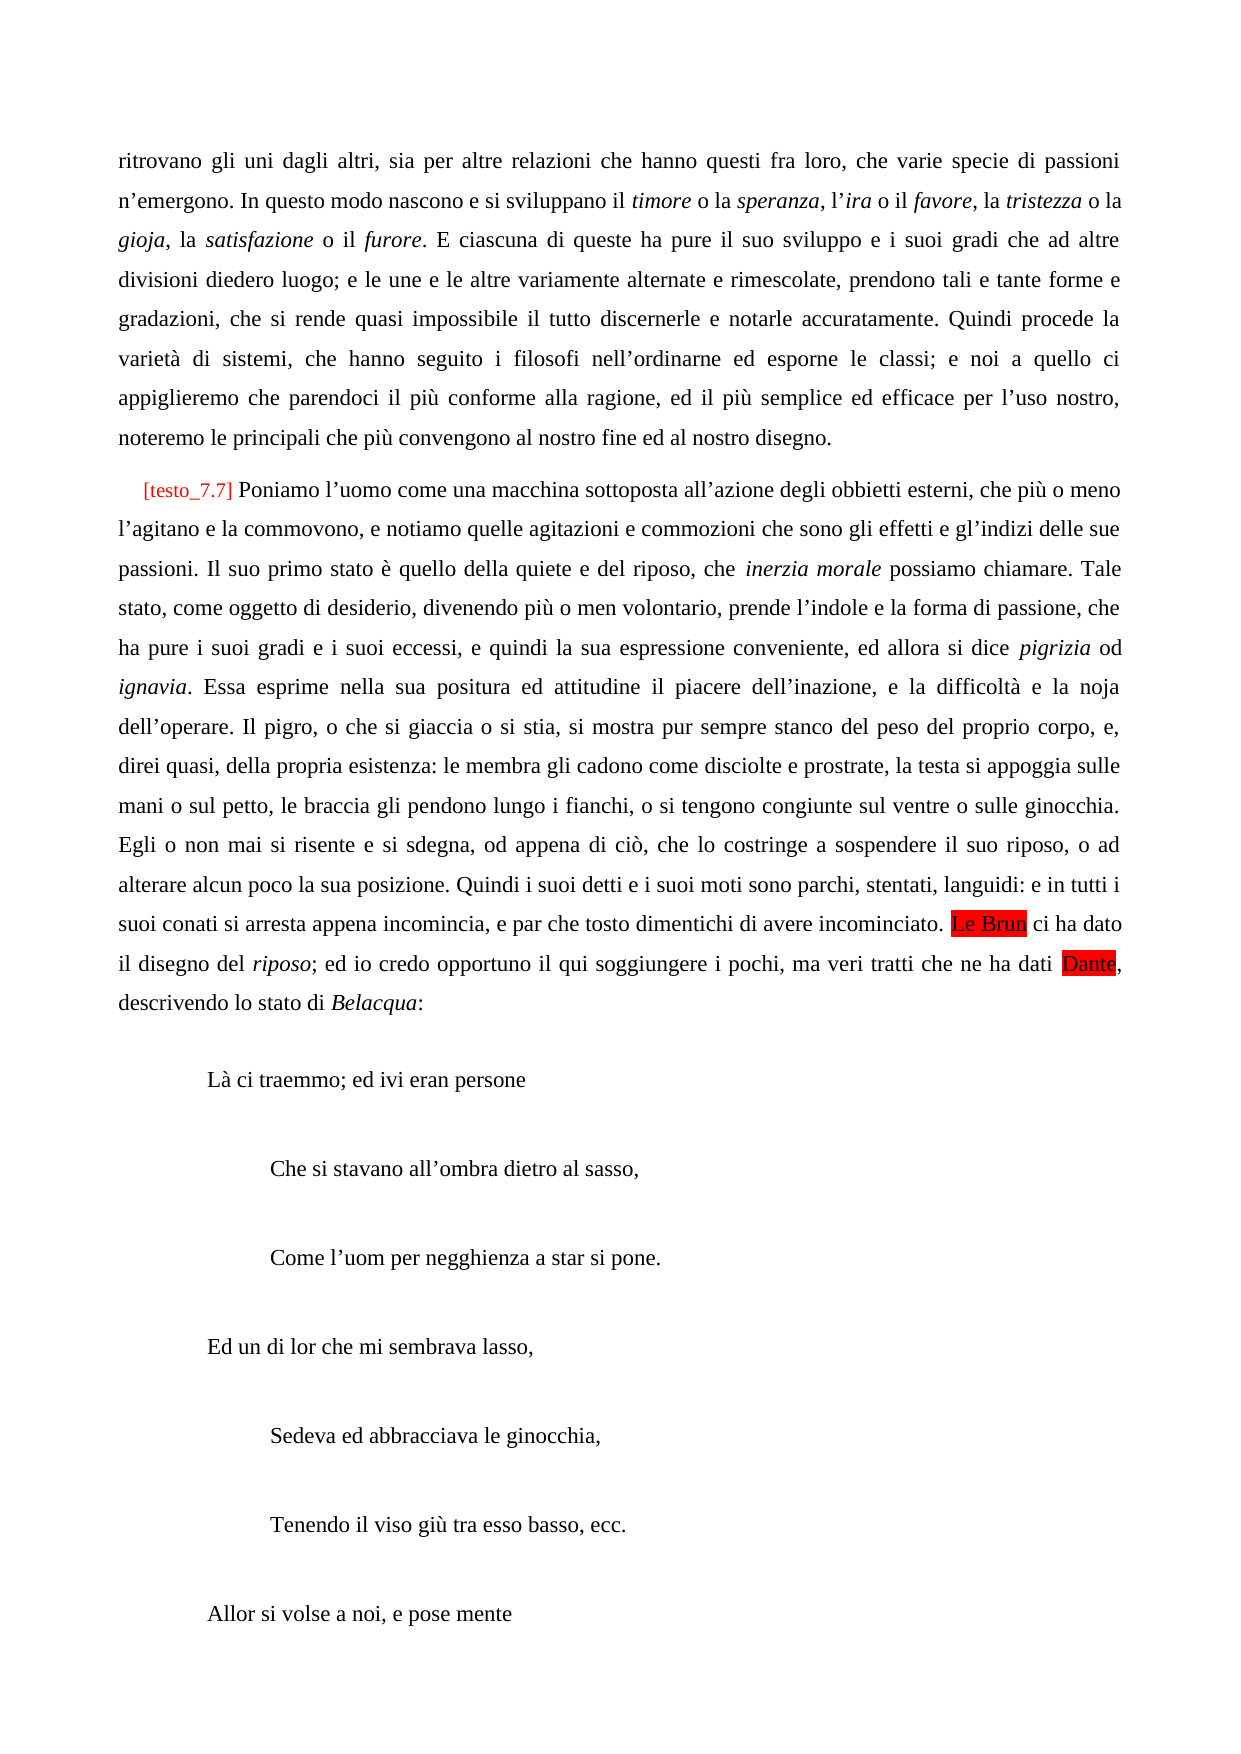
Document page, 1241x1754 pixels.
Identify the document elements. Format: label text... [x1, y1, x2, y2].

text Allor si volse a noi, e pose mente [207, 1600, 1122, 1627]
text Sedeva ed abbracciava le ginocchia, [207, 1422, 1122, 1448]
text ritrovano gli uni dagli altri, sia per altre relazioni che hanno questi fra loro, che varie specie di passioni n’emergono. In questo modo nascono e si sviluppano il timore o la speranza, l’ira o il favore, la tristezza o la gioja, la satisfazione o il furore. E ciascuna di queste ha pure il suo sviluppo e i suoi gradi che ad altre divisioni diedero luogo; e le une e le altre variamente alternate e rimescolate, prendono tali e tante forme e gradazioni, che si rende quasi impossibile il tutto discernerle e notarle accuratamente. Quindi procede la varietà di sistemi, che hanno seguito i filosofi nell’ordinarne ed esporne le classi; e noi a quello ci appiglieremo che parendoci il più conforme alla ragione, ed il più semplice ed efficace per l’uso nostro, noteremo le principali che più convengono al nostro fine ed al nostro disegno. [118, 148, 1122, 450]
text Tenendo il viso giù tra esso basso, ecc. [207, 1511, 1122, 1538]
text Come l’uom per negghienza a star si pone. [207, 1244, 1122, 1270]
text Là ci traemmo; ed ivi eran persone [207, 1066, 1122, 1092]
text Che si stavano all’ombra dietro al sasso, [207, 1155, 1122, 1181]
text Ed un di lor che mi sembrava lasso, [207, 1333, 1122, 1359]
text [testo_7.7] Poniamo l’uomo come una macchina sottoposta all’azione degli obbietti esterni, che più o meno l’agitano e la commovono, e notiamo quelle agitazioni e commozioni che sono gli effetti e gl’indizi delle sue passioni. Il suo primo stato è quello della quiete e del riposo, che inerzia morale possiamo chiamare. Tale stato, come oggetto di desiderio, divenendo più o men volontario, prende l’indole e la forma di passione, che ha pure i suoi gradi e i suoi eccessi, e quindi la sua espressione conveniente, ed allora si dice pigrizia od ignavia. Essa esprime nella sua positura ed attitudine il piacere dell’inazione, e la difficoltà e la noja dell’operare. Il pigro, o che si giaccia o si stia, si mostra pur sempre stanco del peso del proprio corpo, e, direi quasi, della propria esistenza: le membra gli cadono come disciolte e prostrate, la testa si appoggia sulle mani o sul petto, le braccia gli pendono lungo i fianchi, o si tengono congiunte sul ventre o sulle ginocchia. Egli o non mai si risente e si sdegna, od appena di ciò, che lo costringe a sospendere il suo riposo, o ad alterare alcun poco la sua posizione. Quindi i suoi detti e i suoi moti sono parchi, stentati, languidi: e in tutti i suoi conati si arresta appena incomincia, e par che tosto dimentichi di avere incominciato. Le Brun ci ha dato il disegno del riposo; ed io credo opportuno il qui soggiungere i pochi, ma veri tratti che ne ha dati Dante, descrivendo lo stato di Belacqua: [118, 476, 1122, 1016]
